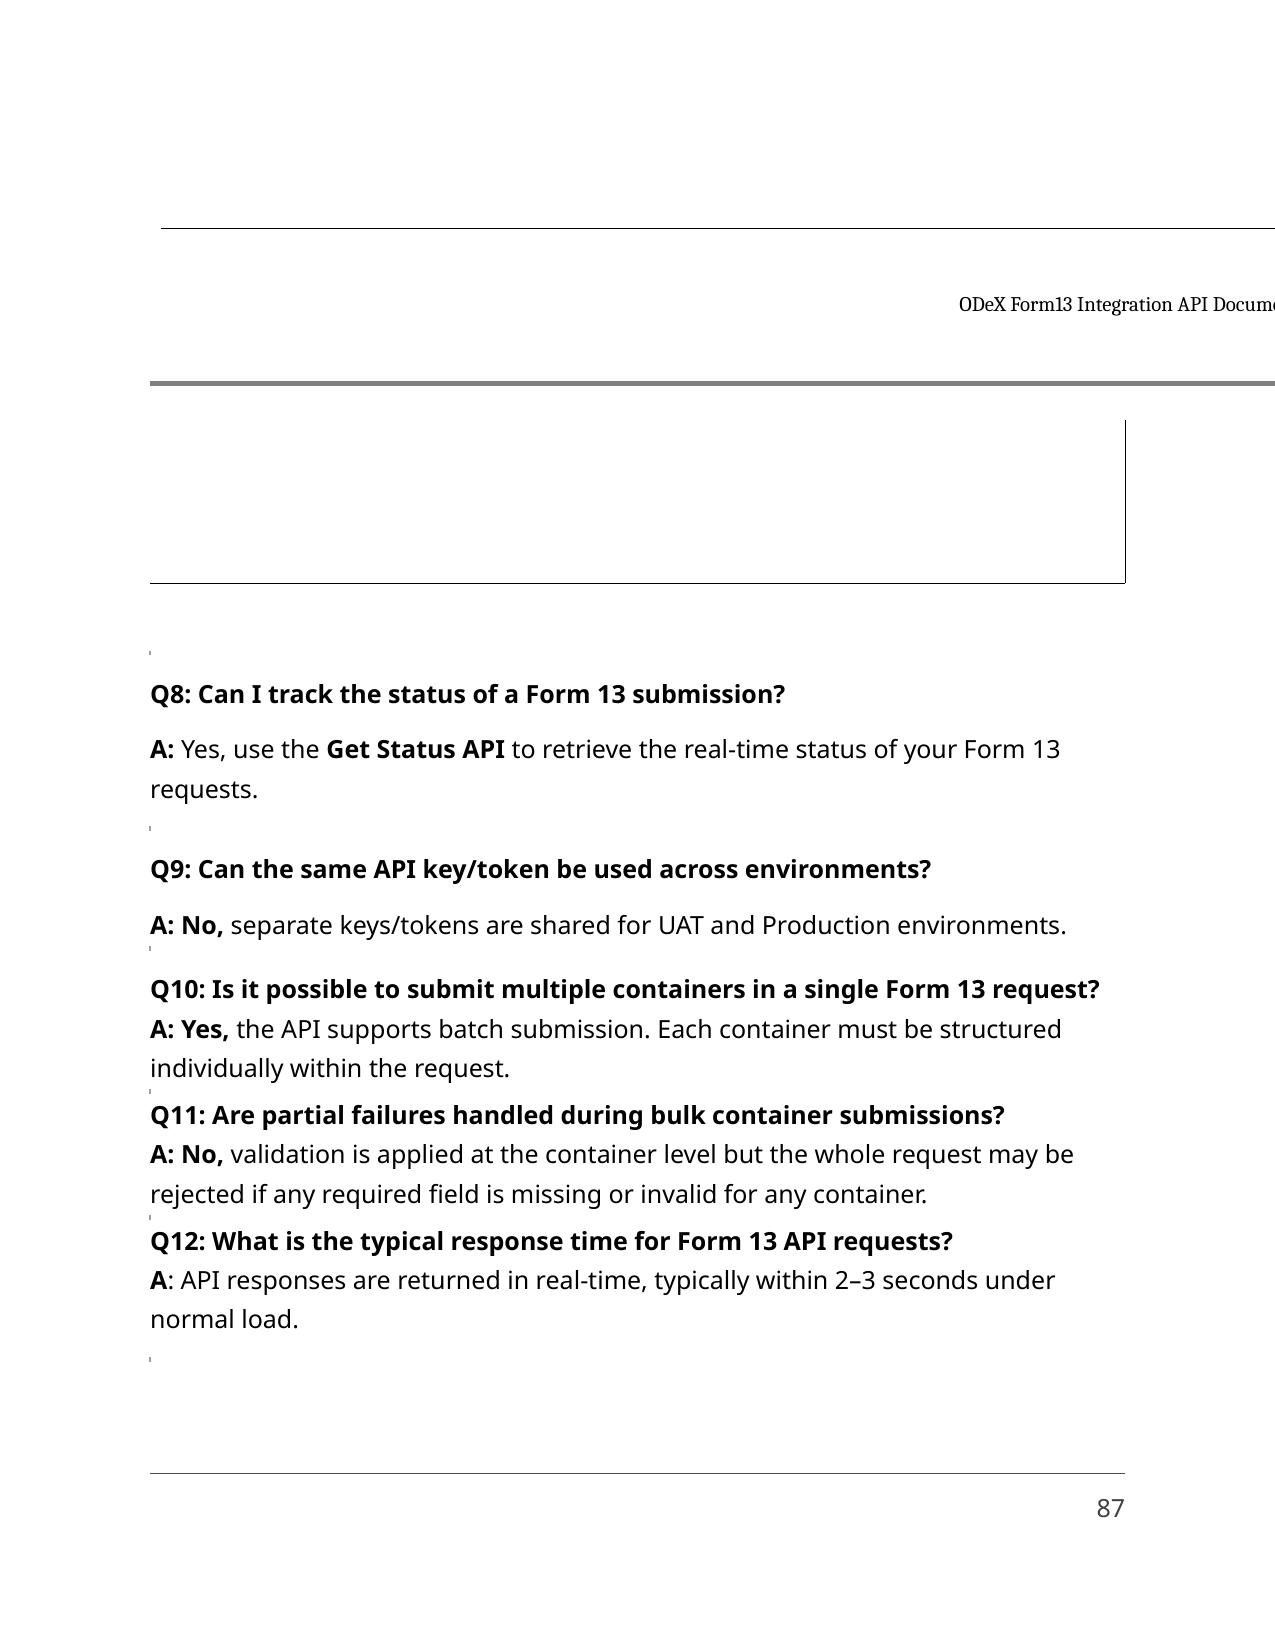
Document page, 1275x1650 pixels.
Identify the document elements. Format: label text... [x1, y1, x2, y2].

text A: Yes, use the Get Status API to retrieve the real-time status of your Form 13 requests. [150, 732, 1125, 805]
text Q9: Can the same API key/token be used across environments? [150, 852, 1125, 886]
text A: No, separate keys/tokens are shared for UAT and Production environments. [150, 908, 1125, 950]
text Q10: Is it possible to submit multiple containers in a single Form 13 request? A: Yes, the API supports batch submission. Each container must be structured individually within the request. Q11: Are partial failures handled during bulk container submissions? A: No, validation is applied at the container level but the whole request may be rejected if any required field is missing or invalid for any container. Q12: What is the typical response time for Form 13 API requests? A: API responses are returned in real-time, typically within 2–3 seconds under normal load. [150, 972, 1125, 1336]
text Q8: Can I track the status of a Form 13 submission? [150, 676, 1125, 710]
